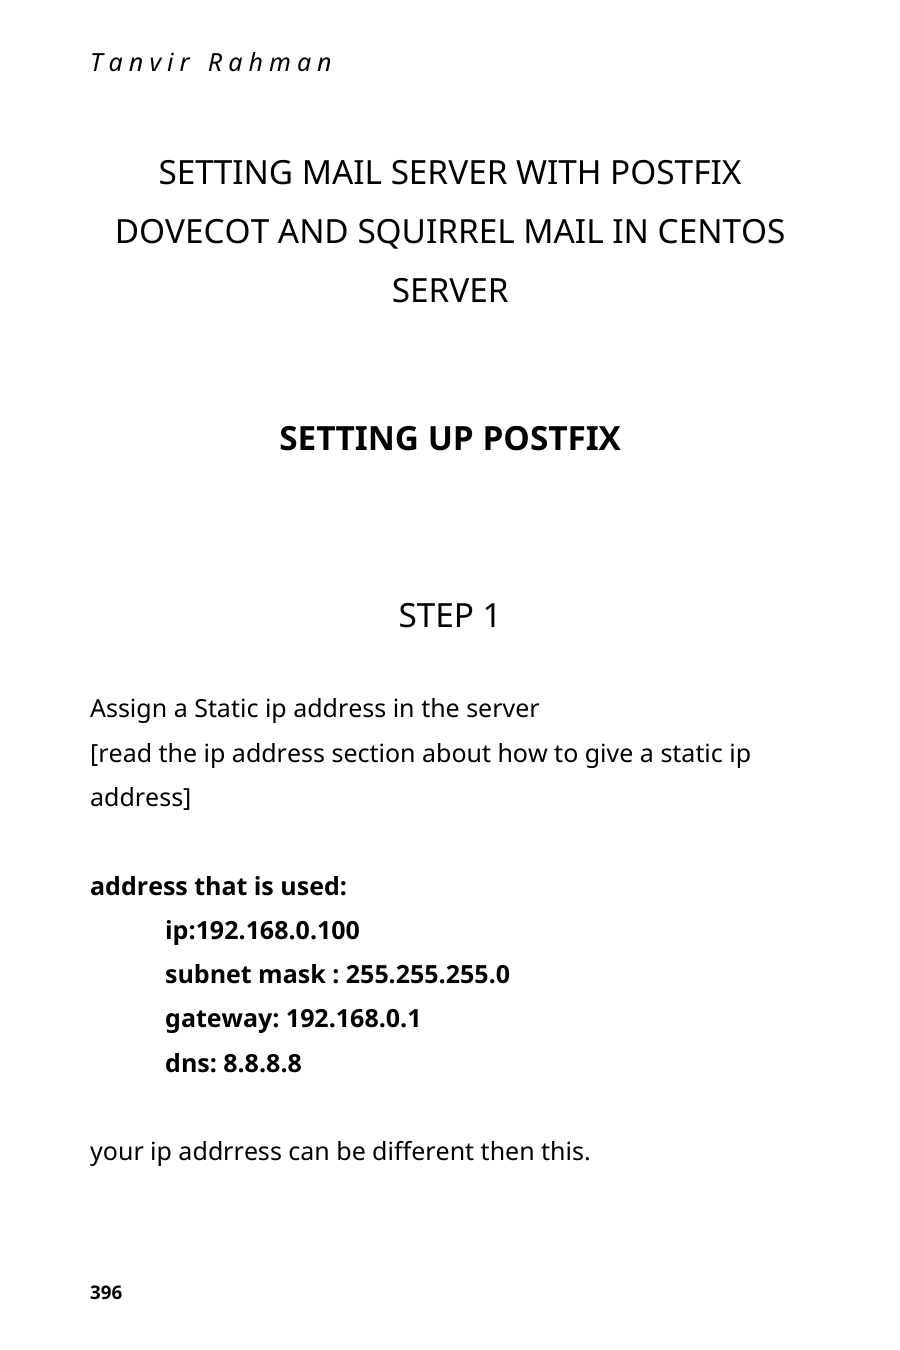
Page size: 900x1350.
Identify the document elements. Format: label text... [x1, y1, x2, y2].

text [read the ip address section about how to give a static ip address] [90, 735, 810, 814]
text SETTING UP POSTFIX [90, 415, 810, 460]
text gateway: 192.168.0.1 [90, 1001, 810, 1035]
text STEP 1 [90, 592, 810, 637]
text dns: 8.8.8.8 [90, 1045, 810, 1079]
text Assign a Static ip address in the server [90, 691, 810, 725]
text SETTING MAIL SERVER WITH POSTFIX DOVECOT AND SQUIRREL MAIL IN CENTOS SERVER [90, 149, 810, 313]
text your ip addrress can be different then this. [90, 1134, 810, 1168]
text ip:192.168.0.100 [90, 912, 810, 947]
text subnet mask : 255.255.255.0 [90, 957, 810, 991]
text address that is used: [90, 868, 810, 902]
